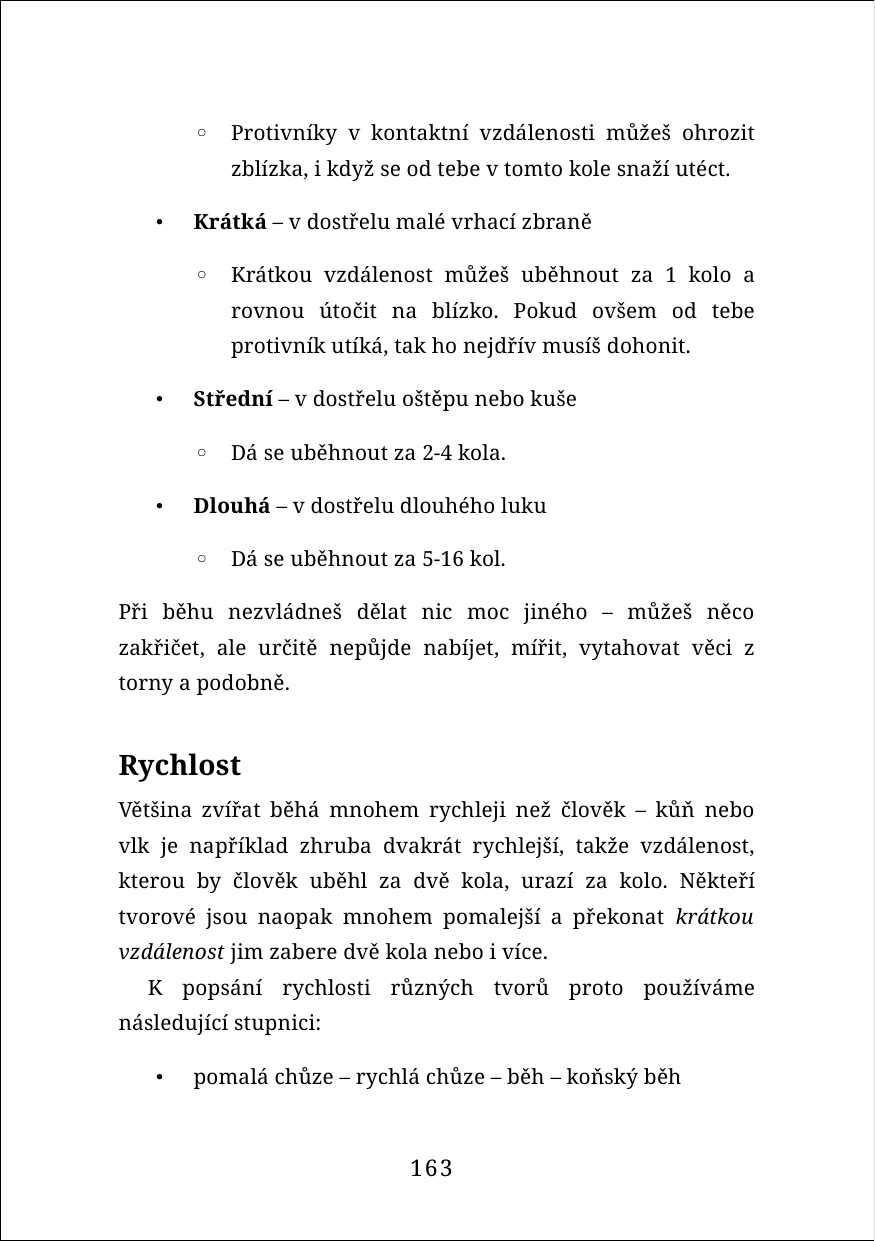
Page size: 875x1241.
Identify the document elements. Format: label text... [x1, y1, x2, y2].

list Protivníky v kontaktní vzdálenosti můžeš ohrozit zblízka, i když se od tebe v tomto kole snaží utéct. [193, 118, 756, 182]
list Střední – v dostřelu oštěpu nebo kuše [156, 384, 756, 413]
list Krátká – v dostřelu malé vrhací zbraně [156, 207, 756, 235]
list pomalá chůze – rychlá chůze – běh – koňský běh [156, 1062, 756, 1090]
list Dá se uběhnout za 5-16 kol. [193, 544, 756, 573]
text Při běhu nezvládneš dělat nic moc jiného – můžeš něco zakřičet, ale určitě nepůjde nabíjet, mířit, vytahovat věci z torny a podobně. [118, 597, 756, 697]
subtitle Rychlost [118, 745, 756, 784]
list Dá se uběhnout za 2-4 kola. [193, 438, 756, 466]
list Dlouhá – v dostřelu dlouhého luku [156, 491, 756, 519]
text Většina zvířat běhá mnohem rychleji než člověk – kůň nebo vlk je například zhruba dvakrát rychlejší, takže vzdálenost, kterou by člověk uběhl za dvě kola, urazí za kolo. Někteří tvorové jsou naopak mnohem pomalejší a překonat krátkou vzdálenost jim zabere dvě kola nebo i více. K popsání rychlosti různých tvorů proto používáme následující stupnici: [118, 795, 756, 1037]
list Krátkou vzdálenost můžeš uběhnout za 1 kolo a rovnou útočit na blízko. Pokud ovšem od tebe protivník utíká, tak ho nejdřív musíš dohonit. [193, 260, 756, 360]
